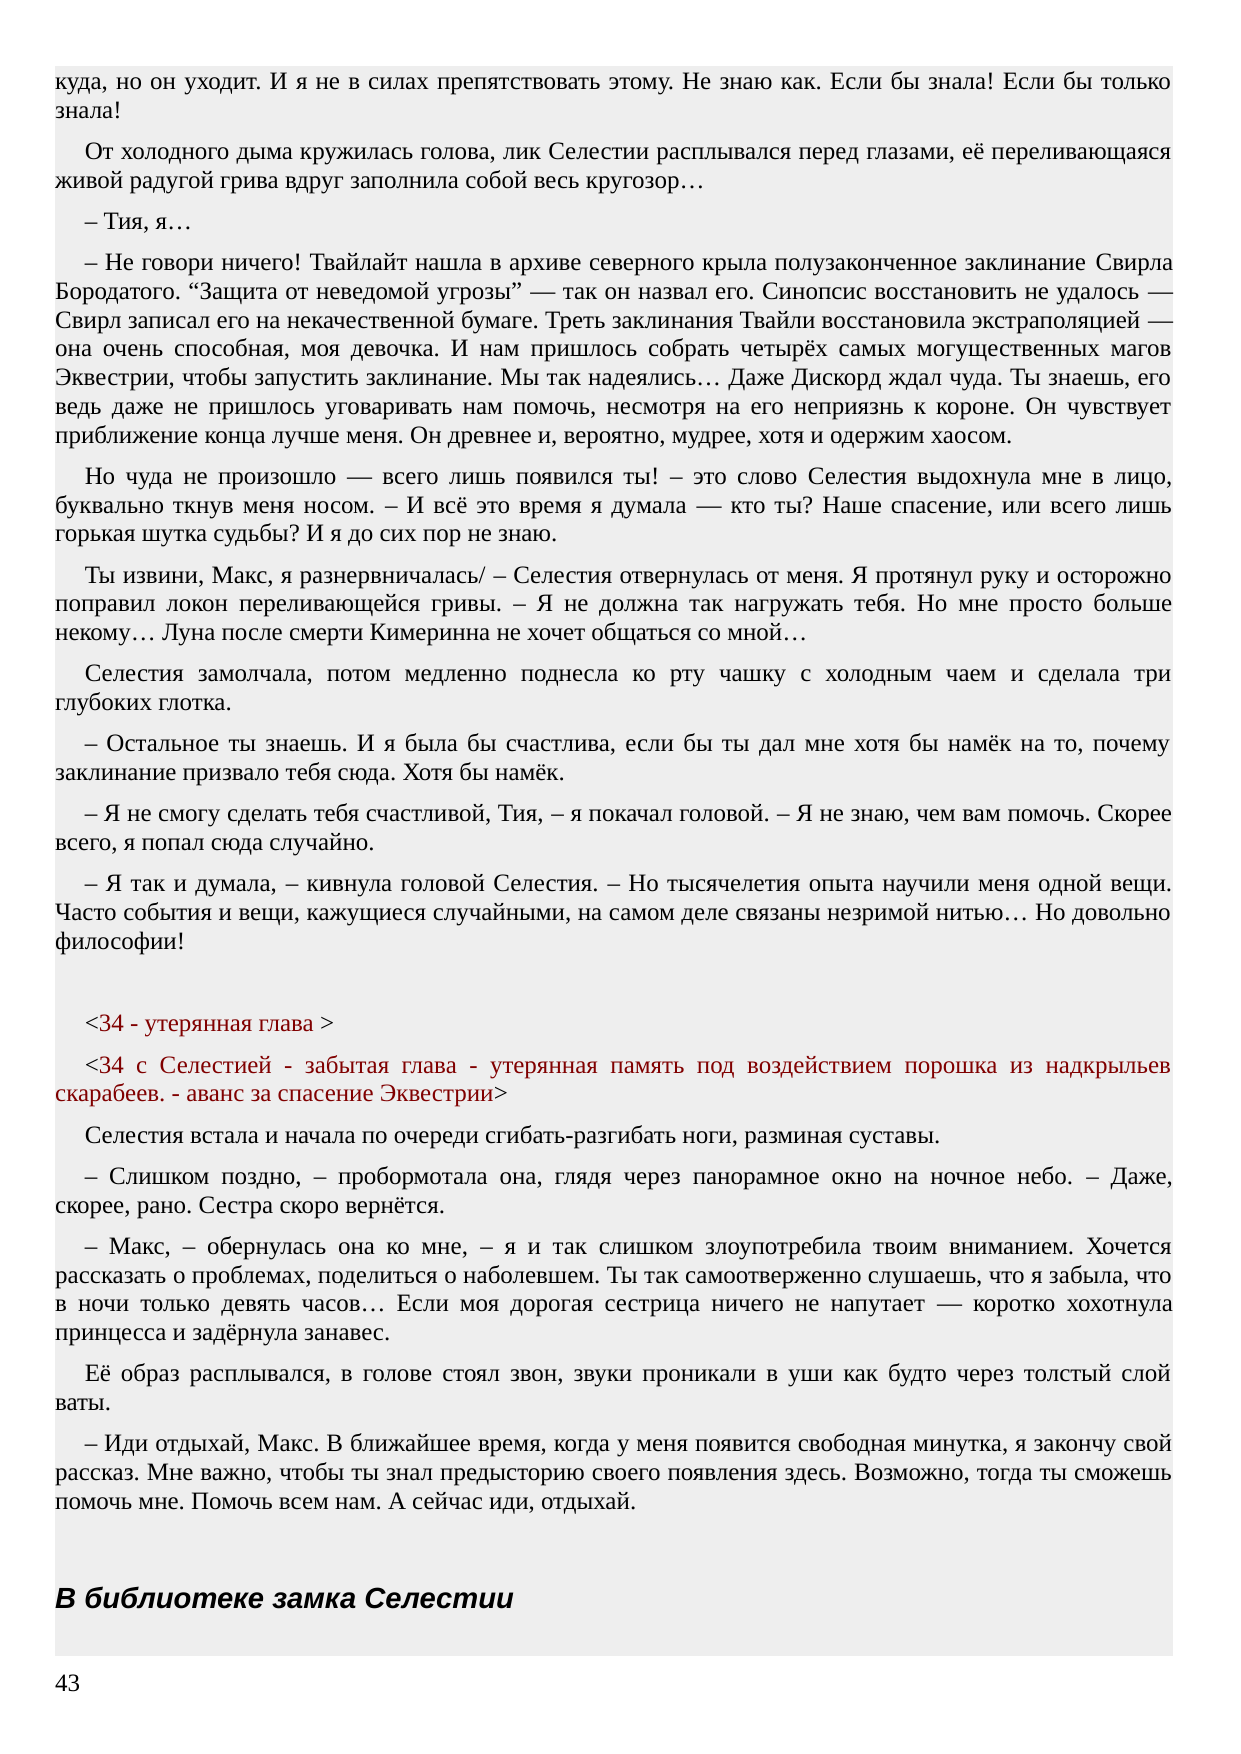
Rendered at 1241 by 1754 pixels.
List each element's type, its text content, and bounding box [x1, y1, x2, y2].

subtitle В библиотеке замка Селестии [55, 1581, 1173, 1614]
text Селестия встала и начала по очереди сгибать-разгибать ноги, разминая суставы. [55, 1120, 1173, 1148]
text От холодного дыма кружилась голова, лик Селестии расплывался перед глазами, её переливающаяся живой радугой грива вдруг заполнила собой весь кругозор… [55, 136, 1173, 193]
text – Остальное ты знаешь. И я была бы счастлива, если бы ты дал мне хотя бы намёк на то, почему заклинание призвало тебя сюда. Хотя бы намёк. [55, 728, 1173, 786]
text – Тия, я… [55, 206, 1173, 235]
text – Я не смогу сделать тебя счастливой, Тия, – я покачал головой. – Я не знаю, чем вам помочь. Скорее всего, я попал сюда случайно. [55, 798, 1173, 856]
text – Макс, – обернулась она ко мне, – я и так слишком злоупотребила твоим вниманием. Хочется рассказать о проблемах, поделиться о наболевшем. Ты так самоотверженно слушаешь, что я забыла, что в ночи только девять часов… Если моя дорогая сестрица ничего не напутает — коротко хохотнула принцесса и задёрнула занавес. [55, 1231, 1173, 1346]
text куда, но он уходит. И я не в силах препятствовать этому. Не знаю как. Если бы знала! Если бы только знала! [55, 66, 1173, 123]
text Её образ расплывался, в голове стоял звон, звуки проникали в уши как будто через толстый слой ваты. [55, 1358, 1173, 1416]
text Ты извини, Макс, я разнервничалась/ – Селестия отвернулась от меня. Я протянул руку и осторожно поправил локон переливающейся гривы. – Я не должна так нагружать тебя. Но мне просто больше некому… Луна после смерти Кимеринна не хочет общаться со мной… [55, 560, 1173, 646]
text <34 с Селестией - забытая глава - утерянная память под воздействием порошка из надкрыльев скарабеев. - аванс за спасение Эквестрии> [55, 1050, 1173, 1107]
text <34 - утерянная глава > [55, 1008, 1173, 1037]
text – Я так и думала, – кивнула головой Селестия. – Но тысячелетия опыта научили меня одной вещи. Часто события и вещи, кажущиеся случайными, на самом деле связаны незримой нитью… Но довольно философии! [55, 868, 1173, 955]
text – Слишком поздно, – пробормотала она, глядя через панорамное окно на ночное небо. – Даже, скорее, рано. Сестра скоро вернётся. [55, 1161, 1173, 1218]
text – Иди отдыхай, Макс. В ближайшее время, когда у меня появится свободная минутка, я закончу свой рассказ. Мне важно, чтобы ты знал предысторию своего появления здесь. Возможно, тогда ты сможешь помочь мне. Помочь всем нам. А сейчас иди, отдыхай. [55, 1428, 1173, 1515]
text Но чуда не произошло — всего лишь появился ты! – это слово Селестия выдохнула мне в лицо, буквально ткнув меня носом. – И всё это время я думала — кто ты? Наше спасение, или всего лишь горькая шутка судьбы? И я до сих пор не знаю. [55, 461, 1173, 547]
text Селестия замолчала, потом медленно поднесла ко рту чашку с холодным чаем и сделала три глубоких глотка. [55, 658, 1173, 716]
text – Не говори ничего! Твайлайт нашла в архиве северного крыла полузаконченное заклинание Cвирла Бородатого. “Защита от неведомой угрозы” — так он назвал его. Синопсис восстановить не удалось — Свирл записал его на некачественной бумаге. Треть заклинания Твайли восстановила экстраполяцией — она очень способная, моя девочка. И нам пришлось собрать четырёх самых могущественных магов Эквестрии, чтобы запустить заклинание. Мы так надеялись… Даже Дискорд ждал чуда. Ты знаешь, его ведь даже не пришлось уговаривать нам помочь, несмотря на его неприязнь к короне. Он чувствует приближение конца лучше меня. Он древнее и, вероятно, мудрее, хотя и одержим хаосом. [55, 247, 1173, 448]
